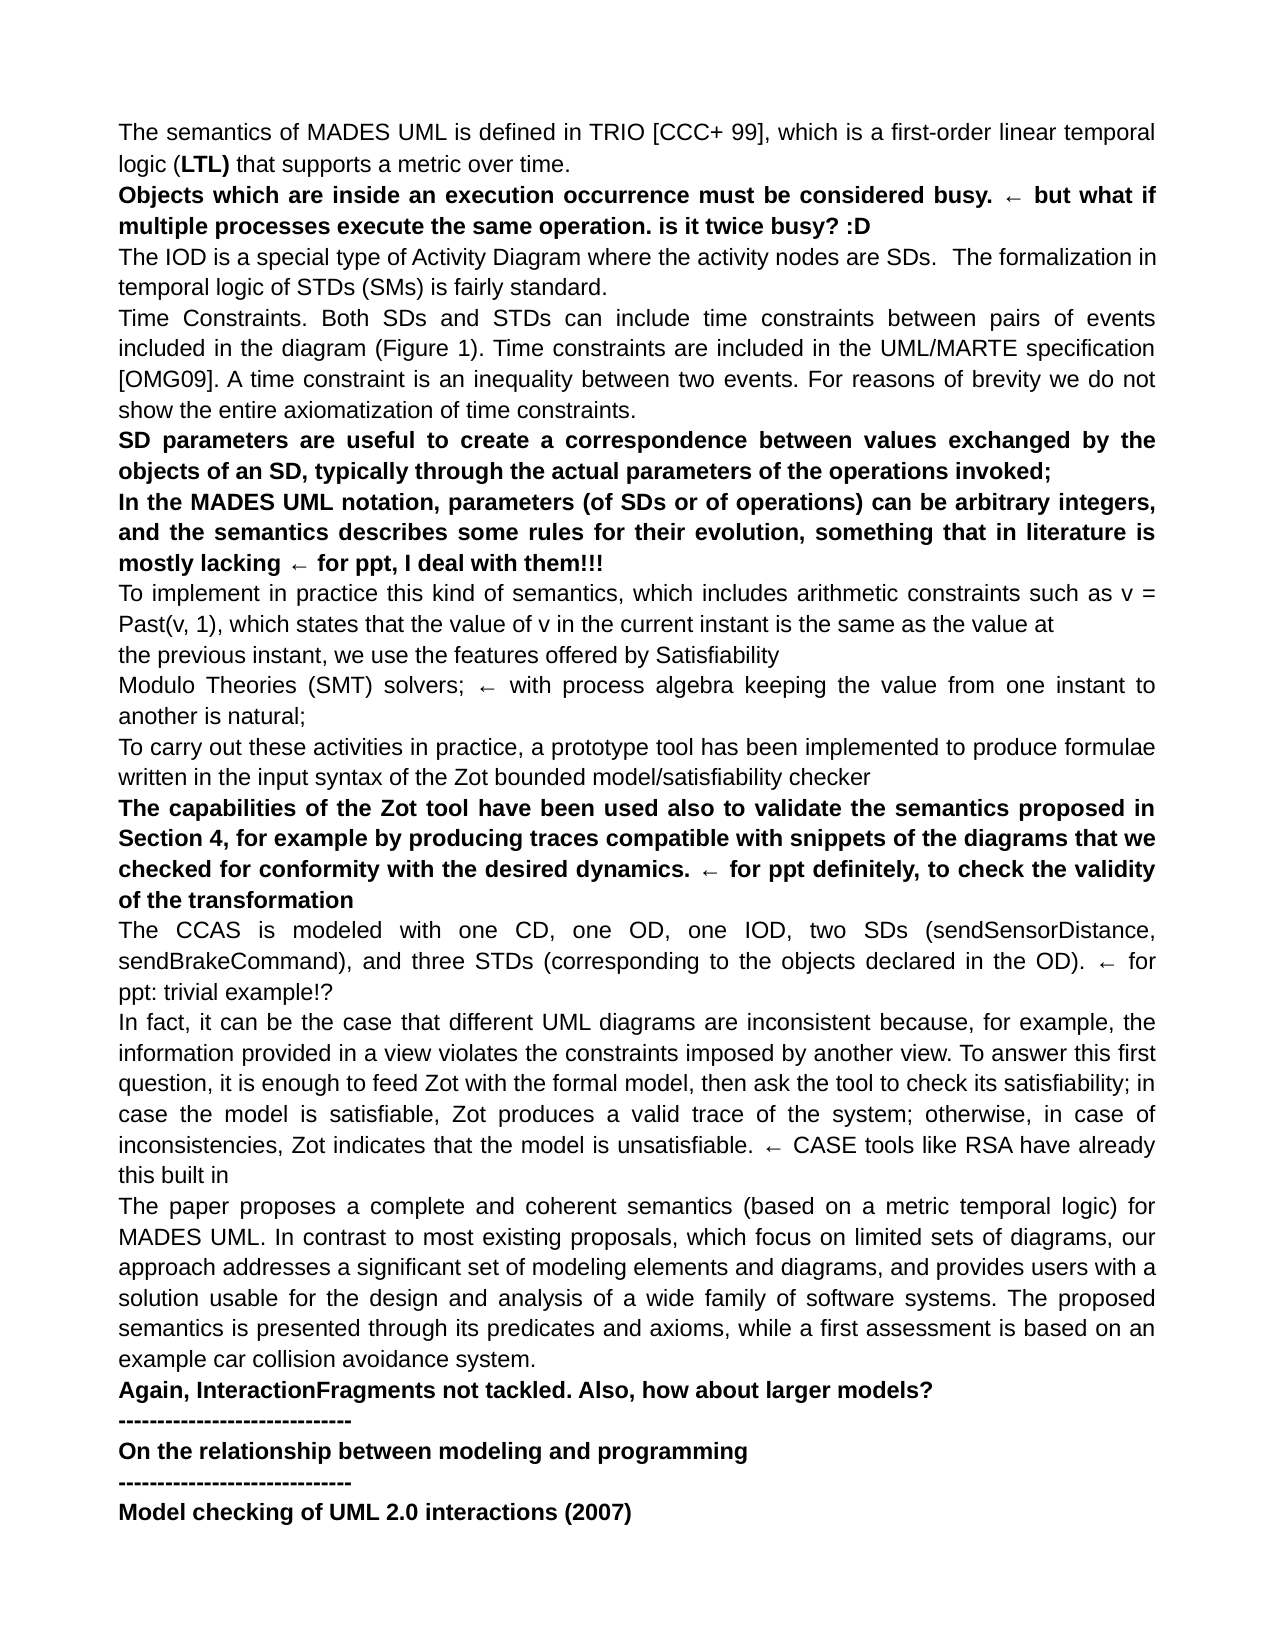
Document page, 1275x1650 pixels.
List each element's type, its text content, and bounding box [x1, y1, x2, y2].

text In fact, it can be the case that different UML diagrams are inconsistent because, for example, the information provided in a view violates the constraints imposed by another view. To answer this first question, it is enough to feed Zot with the formal model, then ask the tool to check its satisfiability; in case the model is satisfiable, Zot produces a valid trace of the system; otherwise, in case of inconsistencies, Zot indicates that the model is unsatisfiable. ← CASE tools like RSA have already this built in [118, 1008, 1157, 1188]
text To implement in practice this kind of semantics, which includes arithmetic constraints such as v = Past(v, 1), which states that the value of v in the current instant is the same as the value at [118, 580, 1157, 637]
text The semantics of MADES UML is defined in TRIO [CCC+ 99], which is a first-order linear temporal logic (LTL) that supports a metric over time. [118, 118, 1157, 178]
text The CCAS is modeled with one CD, one OD, one IOD, two SDs (sendSensorDistance, sendBrakeCommand), and three STDs (corresponding to the objects declared in the OD). ← for ppt: trivial example!? [118, 917, 1157, 1005]
text Time Constraints. Both SDs and STDs can include time constraints between pairs of events included in the diagram (Figure 1). Time constraints are included in the UML/MARTE specification [OMG09]. A time constraint is an inequality between two events. For reasons of brevity we do not show the entire axiomatization of time constraints. [118, 304, 1157, 423]
text ------------------------------ [118, 1468, 1157, 1495]
text SD parameters are useful to create a correspondence between values exchanged by the objects of an SD, typically through the actual parameters of the operations invoked; [118, 427, 1157, 484]
text The paper proposes a complete and coherent semantics (based on a metric temporal logic) for MADES UML. In contrast to most existing proposals, which focus on limited sets of diagrams, our approach addresses a significant set of modeling elements and diagrams, and provides users with a solution usable for the design and analysis of a wide family of software systems. The proposed semantics is presented through its predicates and axioms, while a first assessment is based on an example car collision avoidance system. [118, 1192, 1157, 1372]
text the previous instant, we use the features offered by Satisfiability [118, 641, 1157, 668]
text Again, InteractionFragments not tackled. Also, how about larger models? [118, 1376, 1157, 1403]
text In the MADES UML notation, parameters (of SDs or of operations) can be arbitrary integers, and the semantics describes some rules for their evolution, something that in literature is mostly lacking ← for ppt, I deal with them!!! [118, 488, 1157, 576]
text Modulo Theories (SMT) solvers; ← with process algebra keeping the value from one instant to another is natural; [118, 672, 1157, 729]
text ------------------------------ [118, 1407, 1157, 1433]
text Model checking of UML 2.0 interactions (2007) [118, 1498, 1157, 1525]
text The capabilities of the Zot tool have been used also to validate the semantics proposed in Section 4, for example by producing traces compatible with snippets of the diagrams that we checked for conformity with the desired dynamics. ← for ppt definitely, to check the validity of the transformation [118, 794, 1157, 913]
text Objects which are inside an execution occurrence must be considered busy. ← but what if multiple processes execute the same operation. is it twice busy? :D [118, 182, 1157, 239]
text On the relationship between modeling and programming [118, 1437, 1157, 1464]
text The IOD is a special type of Activity Diagram where the activity nodes are SDs. The formalization in temporal logic of STDs (SMs) is fairly standard. [118, 243, 1157, 300]
text To carry out these activities in practice, a prototype tool has been implemented to produce formulae written in the input syntax of the Zot bounded model/satisfiability checker [118, 733, 1157, 790]
